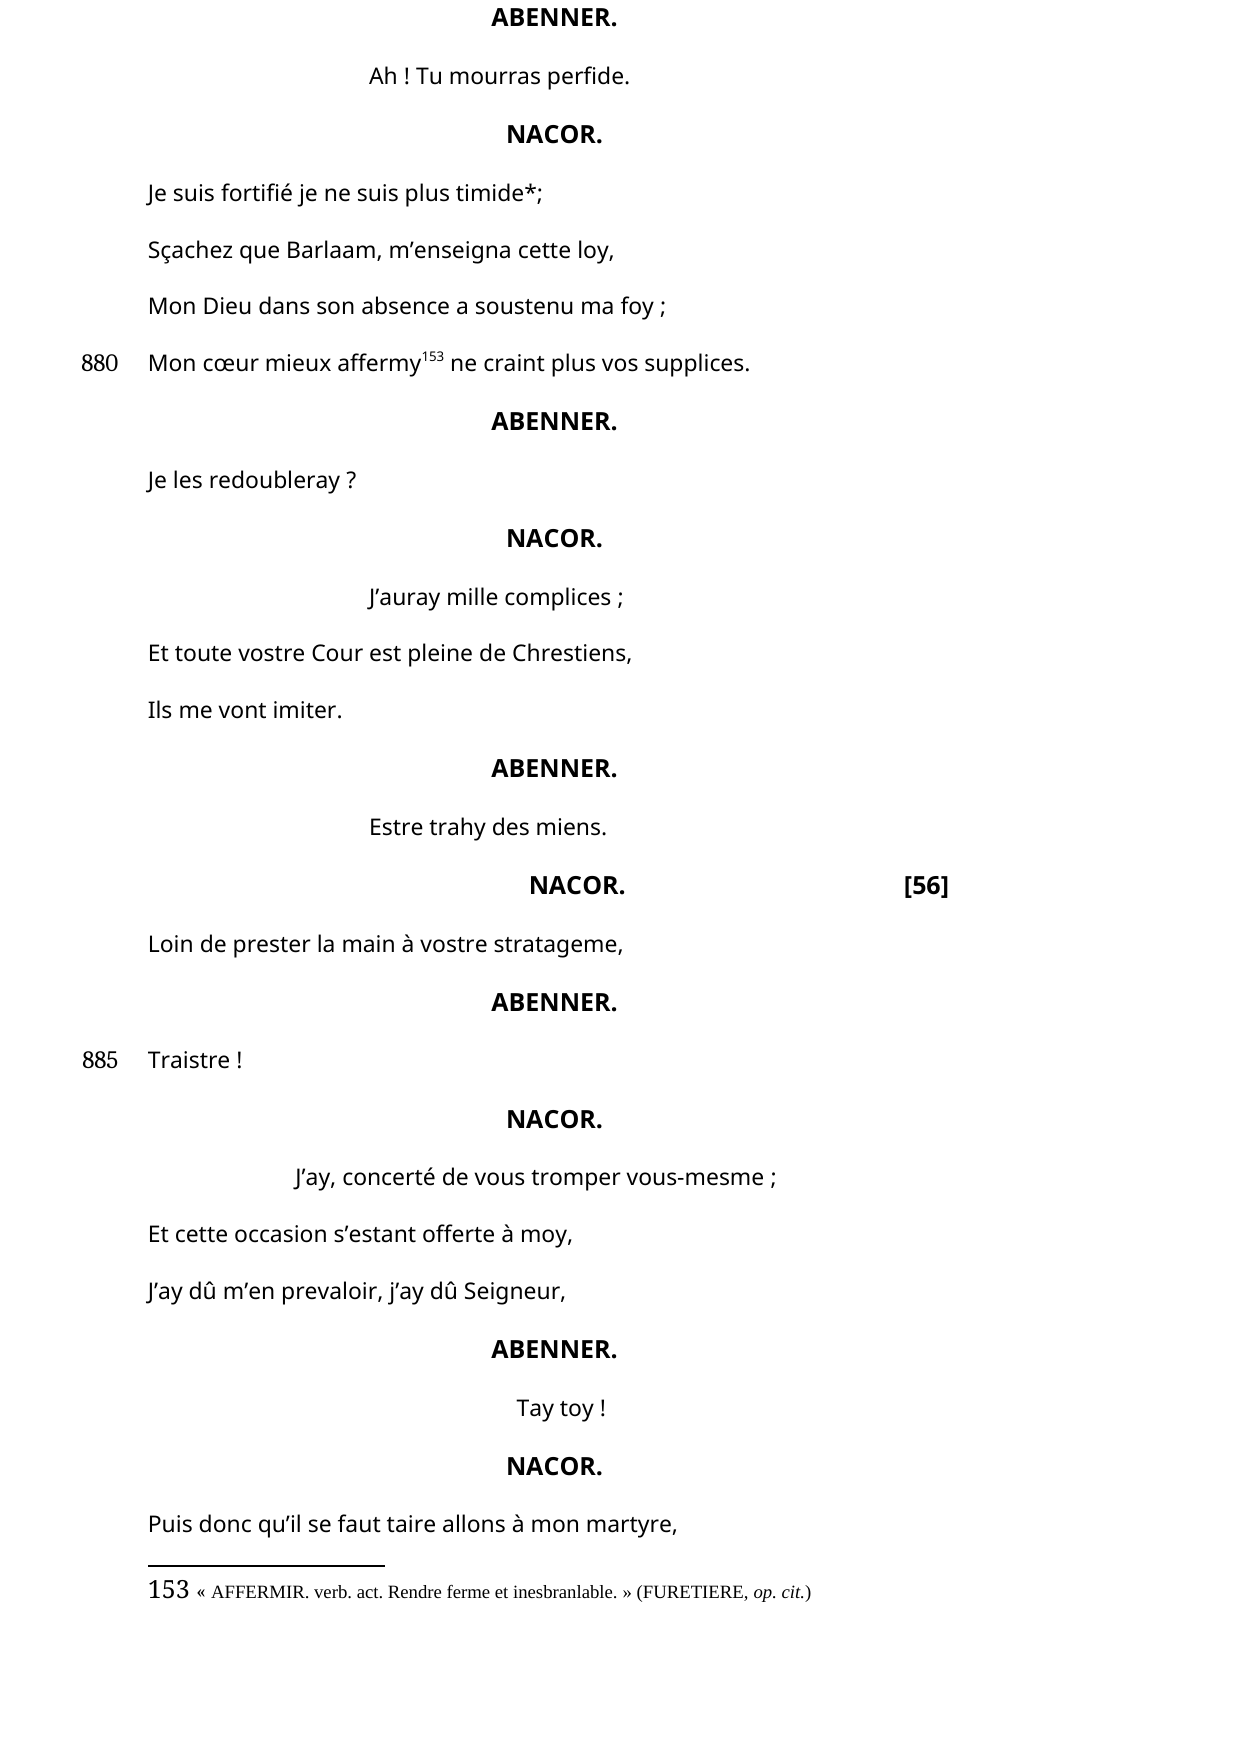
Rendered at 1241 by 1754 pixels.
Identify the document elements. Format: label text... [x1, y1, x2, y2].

text Mon Dieu dans son absence a soustenu ma foy ; [148, 290, 961, 322]
text Mon cœur mieux affermy ne craint plus vos supplices. [148, 347, 961, 378]
text « AFFERMIR. verb. act. Rendre ferme et inesbranlable. » (FURETIERE, op. cit.) [148, 1572, 961, 1606]
text Ah ! Tu mourras perfide. [295, 60, 961, 91]
text Ils me vont imiter. [148, 694, 961, 725]
text ABENNER. [148, 0, 961, 34]
text J’ay, concerté de vous tromper vous-mesme ; [221, 1161, 961, 1192]
text ABENNER. [148, 404, 961, 438]
text Je les redoubleray ? [148, 464, 961, 495]
text J’auray mille complices ; [295, 581, 961, 612]
text Traistre ! [148, 1044, 961, 1076]
text NACOR. [148, 1101, 961, 1135]
text Et toute vostre Cour est pleine de Chrestiens, [148, 637, 961, 669]
text Et cette occasion s’estant offerte à moy, [148, 1218, 961, 1249]
text NACOR. [148, 1448, 961, 1482]
text ABENNER. [148, 751, 961, 785]
text Sçachez que Barlaam, m’enseigna cette loy, [148, 233, 961, 265]
text ABENNER. [148, 984, 961, 1018]
text Puis donc qu’il se faut taire allons à mon martyre, [148, 1508, 961, 1539]
text NACOR. [148, 521, 961, 555]
text J’ay dû m’en prevaloir, j’ay dû Seigneur, [148, 1275, 961, 1306]
text NACOR. [148, 117, 961, 151]
text Loin de prester la main à vostre stratageme, [148, 928, 961, 959]
text Estre trahy des miens. [325, 811, 961, 842]
text Tay toy ! [443, 1392, 961, 1423]
text Je suis fortifié je ne suis plus timide*; [148, 177, 961, 208]
text ABENNER. [148, 1332, 961, 1366]
text NACOR. [56] [443, 868, 961, 902]
